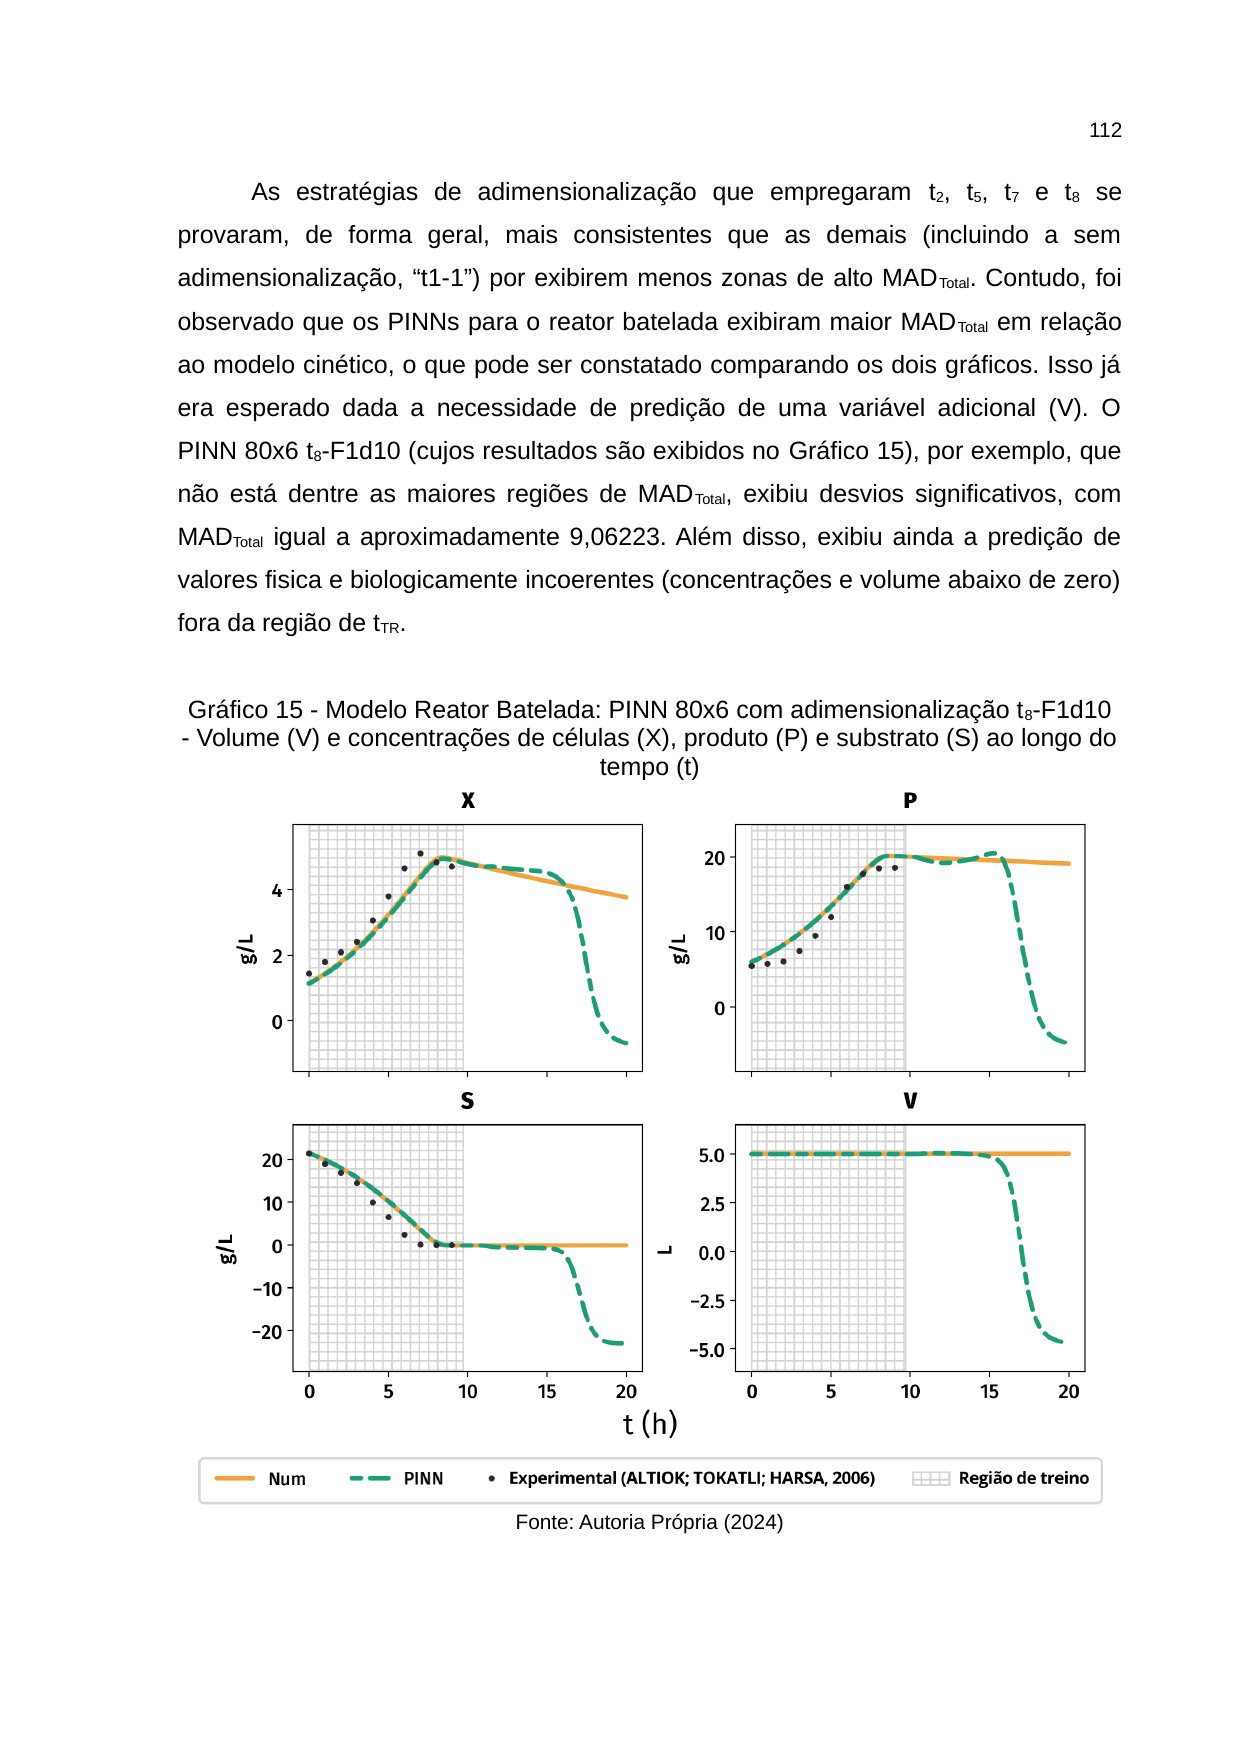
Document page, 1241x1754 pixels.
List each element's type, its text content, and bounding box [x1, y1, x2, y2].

picture [177, 780, 1123, 1510]
text Fonte: Autoria Própria (2024) [177, 1510, 1122, 1533]
text As estratégias de adimensionalização que empregaram t2, t5, t7 e t8 se provaram, de forma geral, mais consistentes que as demais (incluindo a sem adimensionalização, “t1-1”) por exibirem menos zonas de alto MADTotal. Contudo, foi observado que os PINNs para o reator batelada exibiram maior MADTotal em relação ao modelo cinético, o que pode ser constatado comparando os dois gráficos. Isso já era esperado dada a necessidade de predição de uma variável adicional (V). O PINN 80x6 t8-F1d10 (cujos resultados são exibidos no Gráfico 15), por exemplo, que não está dentre as maiores regiões de MADTotal, exibiu desvios significativos, com MADTotal igual a aproximadamente 9,06223. Além disso, exibiu ainda a predição de valores fisica e biologicamente incoerentes (concentrações e volume abaixo de zero) fora da região de tTR. [177, 177, 1122, 637]
text Gráfico 15 - Modelo Reator Batelada: PINN 80x6 com adimensionalização t8-F1d10 - Volume (V) e concentrações de células (X), produto (P) e substrato (S) ao longo do tempo (t) [177, 694, 1122, 780]
